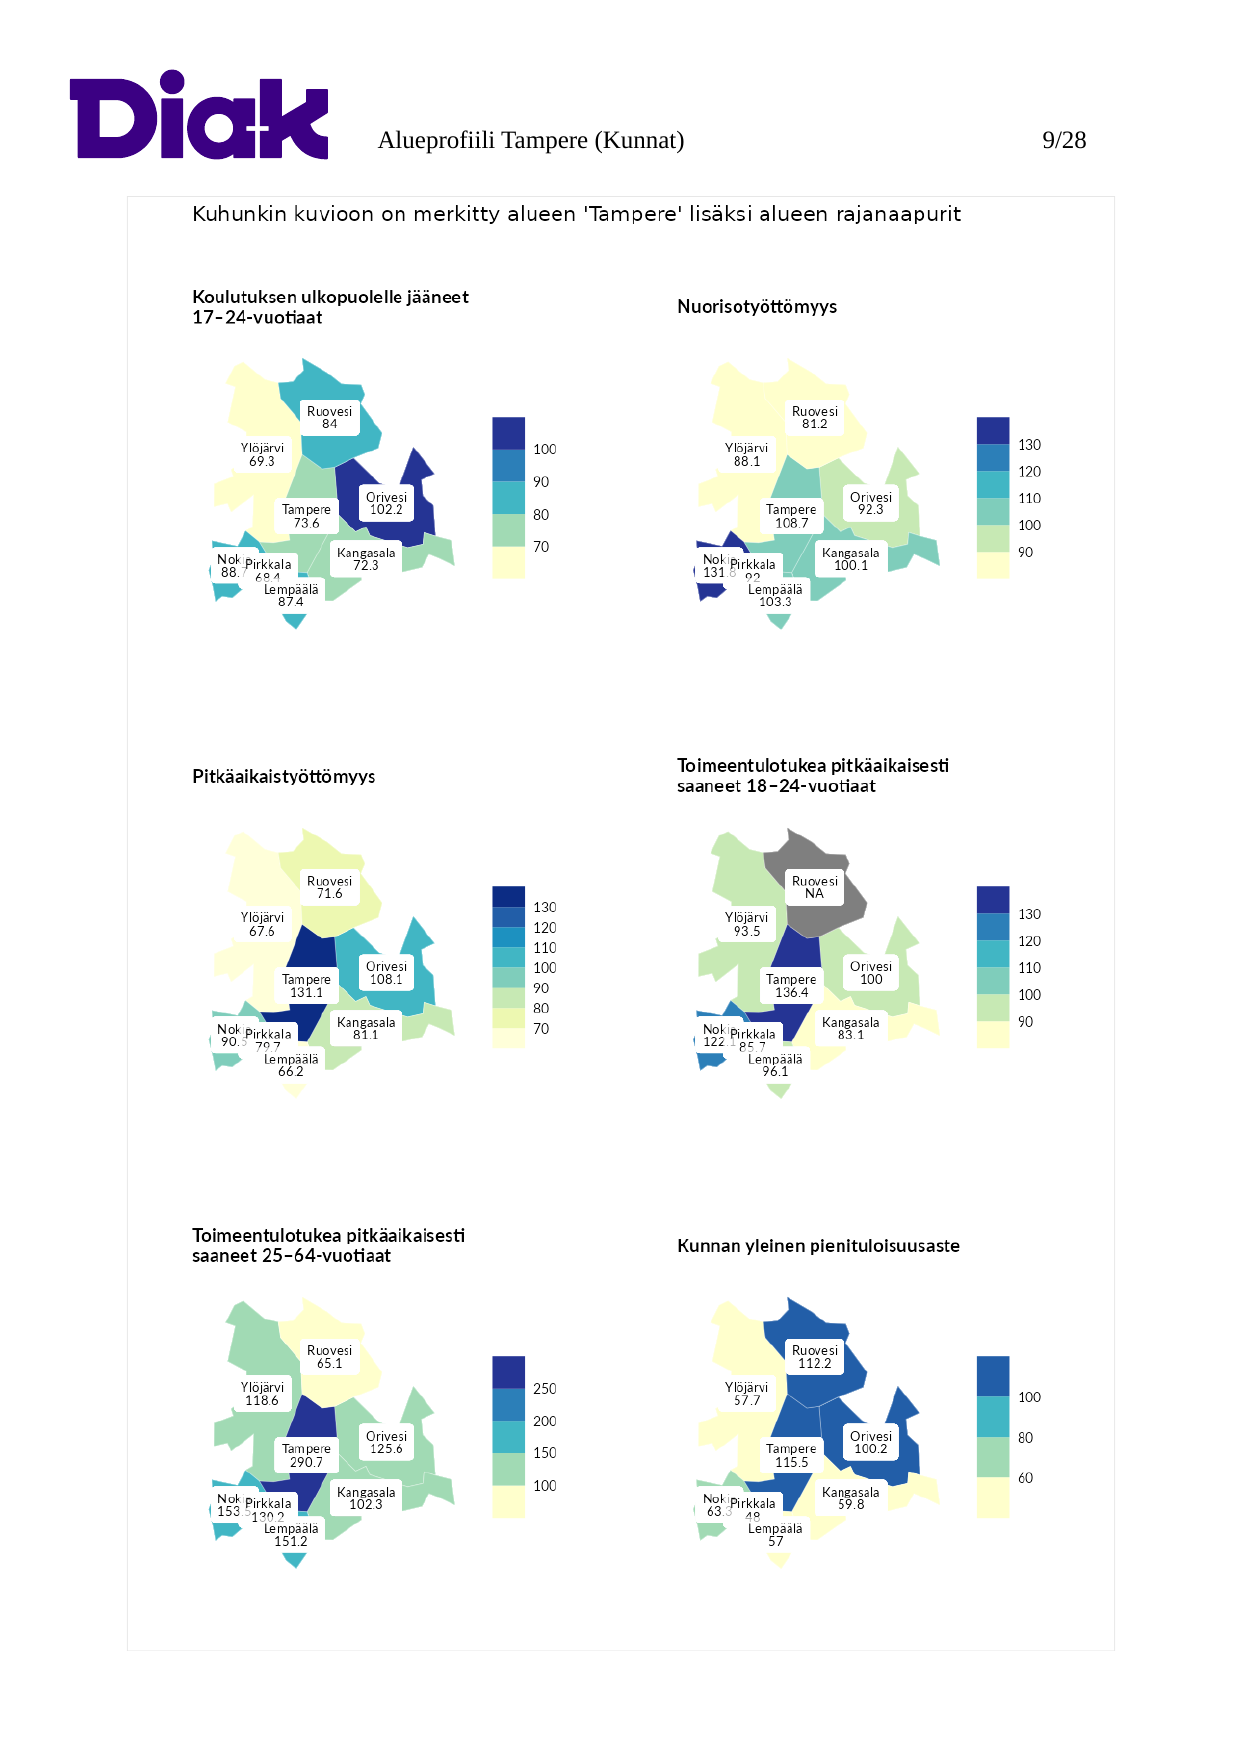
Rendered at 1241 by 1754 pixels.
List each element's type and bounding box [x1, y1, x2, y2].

picture [61, 196, 1179, 1651]
